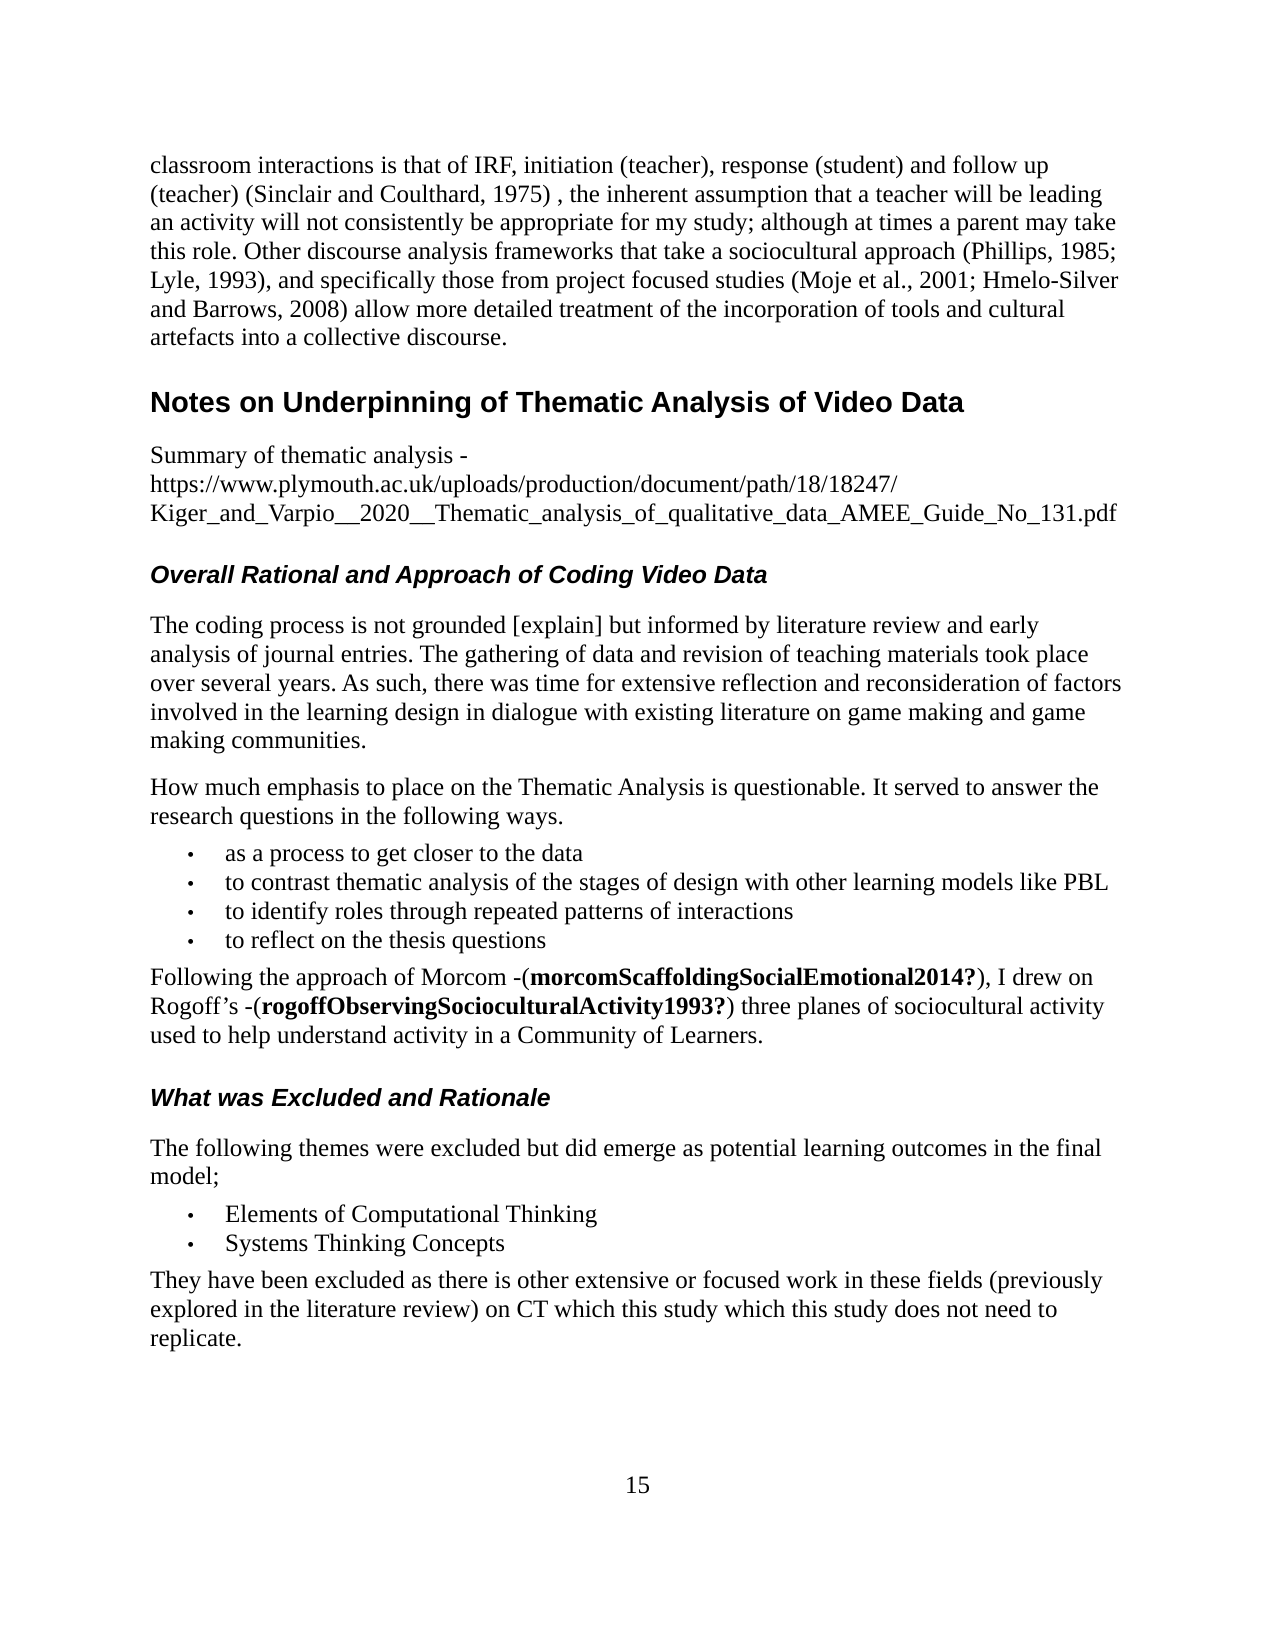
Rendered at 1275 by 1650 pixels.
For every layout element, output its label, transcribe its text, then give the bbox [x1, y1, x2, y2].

subtitle What was Excluded and Rationale [150, 1083, 1125, 1111]
text classroom interactions is that of IRF, initiation (teacher), response (student) and follow up (teacher) (Sinclair and Coulthard, 1975) , the inherent assumption that a teacher will be leading an activity will not consistently be appropriate for my study; although at times a parent may take this role. Other discourse analysis frameworks that take a sociocultural approach (Phillips, 1985; Lyle, 1993), and specifically those from project focused studies (Moje et al., 2001; Hmelo-Silver and Barrows, 2008) allow more detailed treatment of the incorporation of tools and cultural artefacts into a collective discourse. [150, 150, 1125, 351]
text They have been excluded as there is other extensive or focused work in these fields (previously explored in the literature review) on CT which this study which this study does not need to replicate. [150, 1266, 1125, 1352]
list to identify roles through repeated patterns of interactions [187, 896, 1125, 925]
subtitle Notes on Underpinning of Thematic Analysis of Video Data [150, 385, 1125, 419]
list as a process to get closer to the data [187, 838, 1125, 867]
list Elements of Computational Thinking [187, 1199, 1125, 1228]
subtitle Overall Rational and Approach of Coding Video Data [150, 560, 1125, 589]
text Summary of thematic analysis - https://www.plymouth.ac.uk/uploads/production/document/path/18/18247/Kiger_and_Varpio__2020__Thematic_analysis_of_qualitative_data_AMEE_Guide_No_131.pdf [150, 440, 1125, 526]
text Following the approach of Morcom -(morcomScaffoldingSocialEmotional2014?), I drew on Rogoff’s -(rogoffObservingSocioculturalActivity1993?) three planes of sociocultural activity used to help understand activity in a Community of Learners. [150, 962, 1125, 1049]
list to contrast thematic analysis of the stages of design with other learning models like PBL [187, 867, 1125, 896]
list Systems Thinking Concepts [187, 1228, 1125, 1257]
text The following themes were excluded but did emerge as potential learning outcomes in the final model; [150, 1133, 1125, 1190]
list to reflect on the thesis questions [187, 925, 1125, 953]
text The coding process is not grounded [explain] but informed by literature review and early analysis of journal entries. The gathering of data and revision of teaching materials took place over several years. As such, there was time for extensive reflection and reconsideration of factors involved in the learning design in dialogue with existing literature on game making and game making communities. [150, 610, 1125, 754]
text How much emphasis to place on the Thematic Analysis is questionable. It served to answer the research questions in the following ways. [150, 772, 1125, 829]
